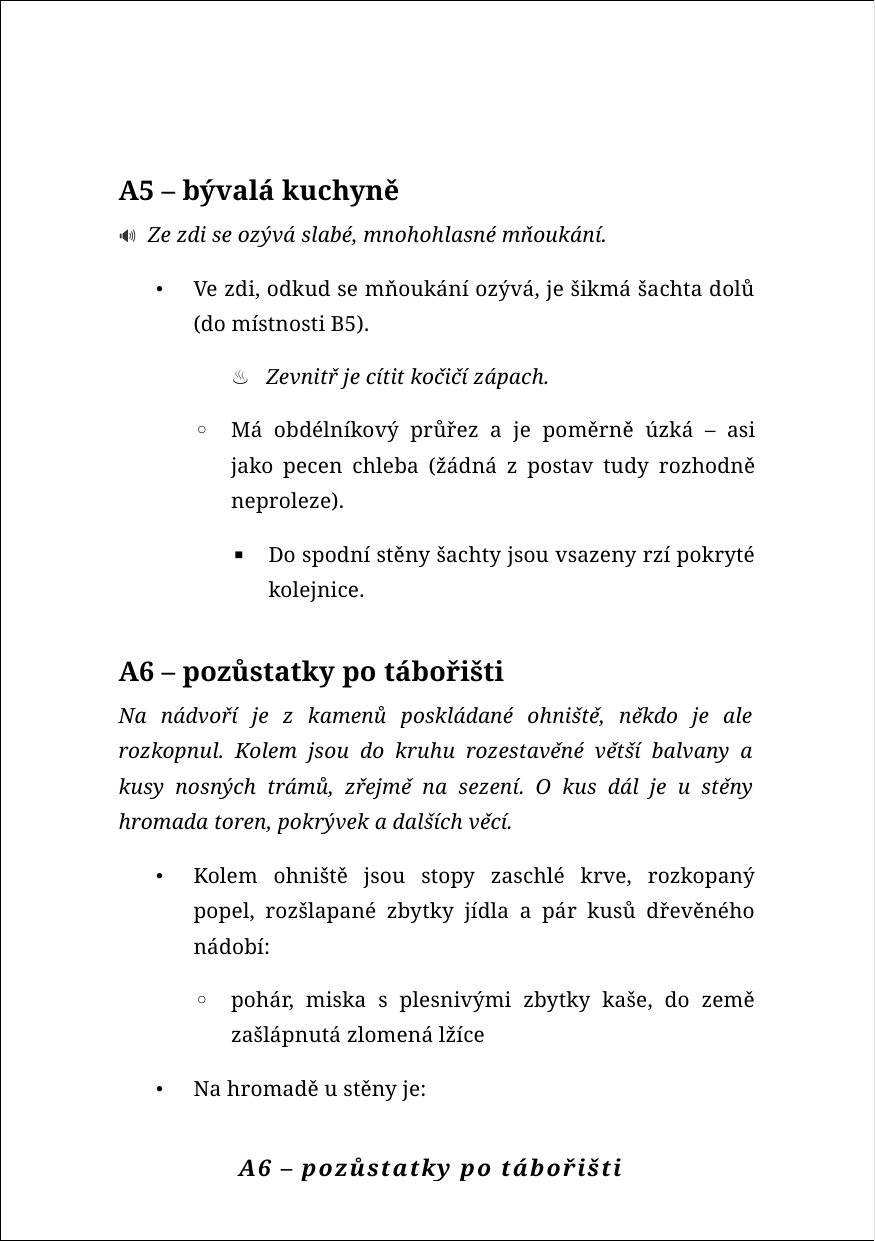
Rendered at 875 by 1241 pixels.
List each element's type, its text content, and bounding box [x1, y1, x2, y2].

list ♨ Zevnitř je cítit kočičí zápach. [193, 362, 756, 391]
text Na nádvoří je z kamenů poskládané ohniště, někdo je ale rozkopnul. Kolem jsou do kruhu rozestavěné větší balvany a kusy nosných trámů, zřejmě na sezení. O kus dál je u stěny hromada toren, pokrývek a dalších věcí. [118, 701, 756, 836]
list Má obdélníkový průřez a je poměrně úzká – asi jako pecen chleba (žádná z postav tudy rozhodně neproleze). [193, 416, 756, 515]
list Do spodní stěny šachty jsou vsazeny rzí pokryté kolejnice. [231, 540, 756, 604]
text 🔊 Ze zdi se ozývá slabé, mnohohlasné mňoukání. [118, 220, 756, 249]
list Na hromadě u stěny je: [156, 1074, 756, 1102]
list Ve zdi, odkud se mňoukání ozývá, je šikmá šachta dolů (do místnosti B5). [156, 274, 756, 338]
subtitle A5 – bývalá kuchyně [118, 172, 756, 209]
subtitle A6 – pozůstatky po tábořišti [118, 652, 756, 689]
list Kolem ohniště jsou stopy zaschlé krve, rozkopaný popel, rozšlapané zbytky jídla a pár kusů dřevěného nádobí: [156, 861, 756, 960]
list pohár, miska s plesnivými zbytky kaše, do země zašlápnutá zlomená lžíce [193, 985, 756, 1049]
